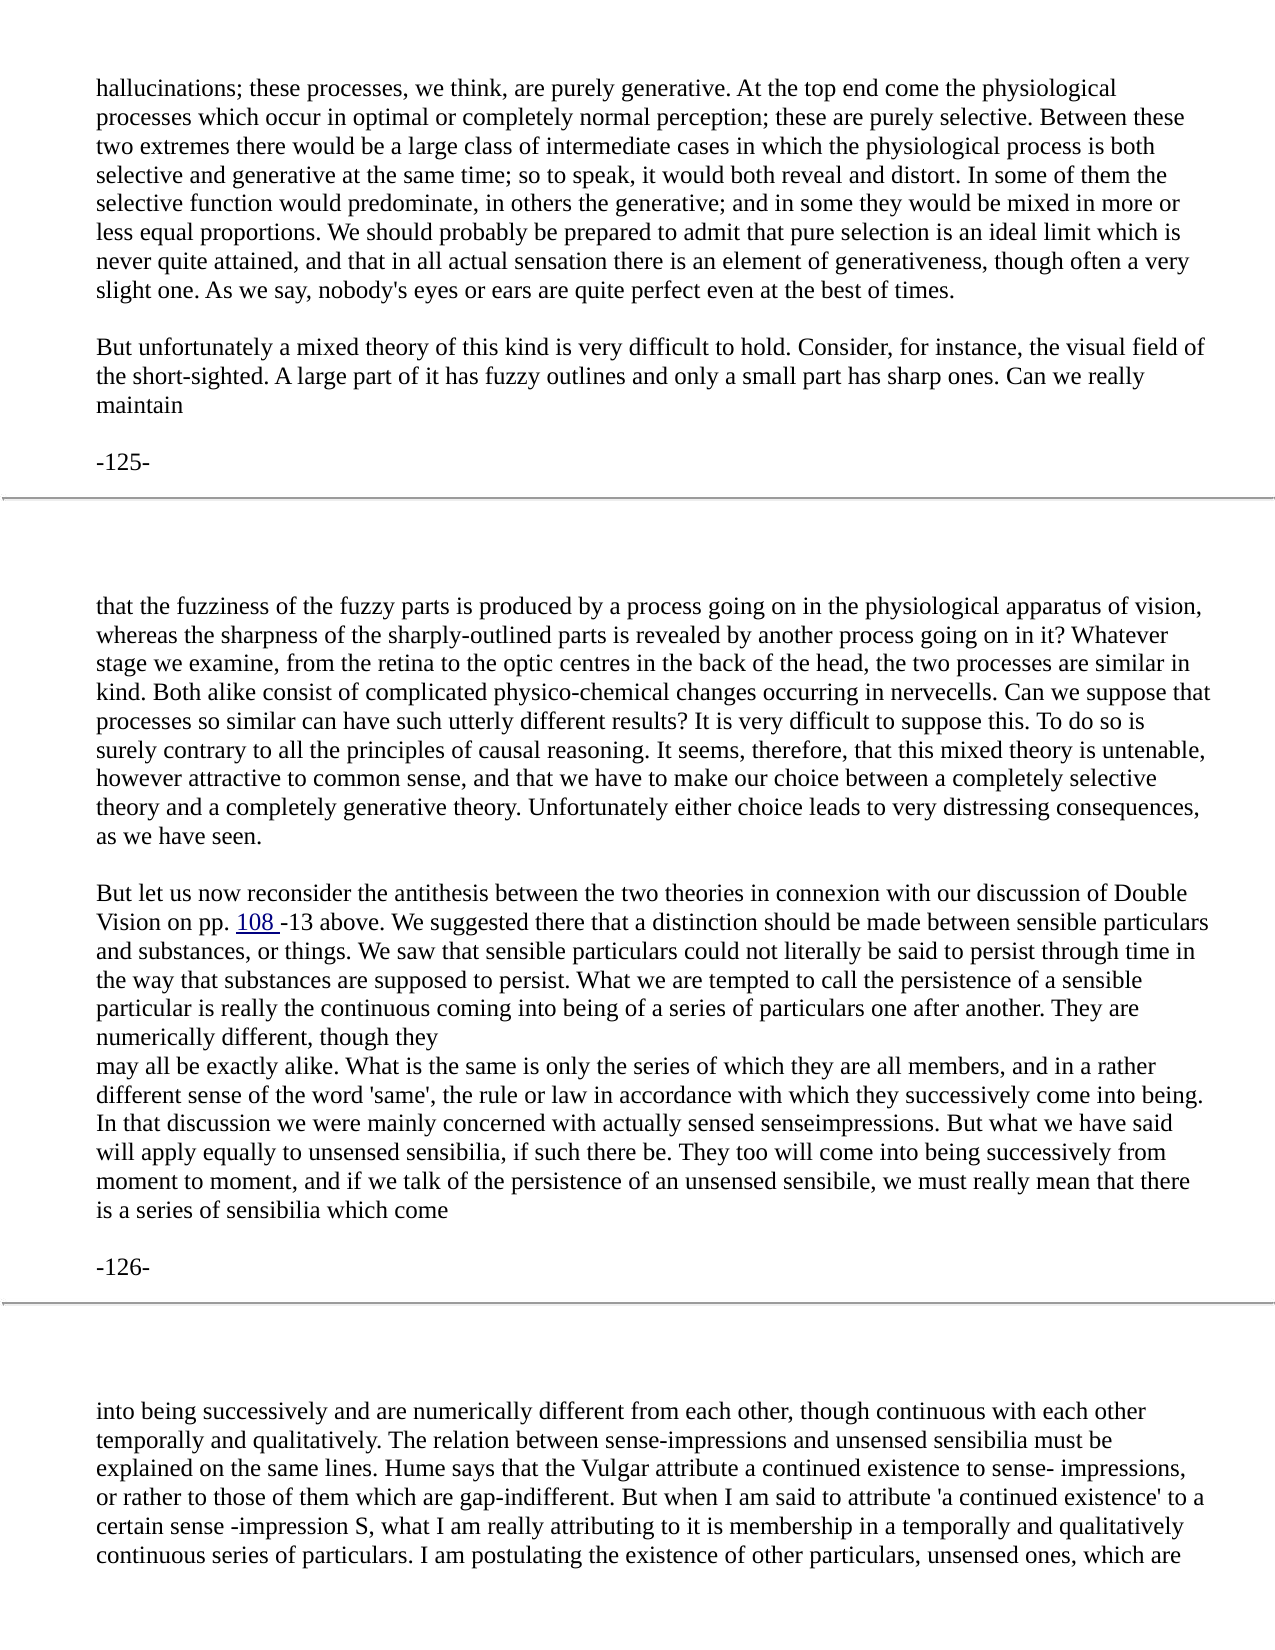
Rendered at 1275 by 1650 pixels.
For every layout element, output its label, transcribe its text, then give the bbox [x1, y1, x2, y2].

text hallucinations; these processes, we think, are purely generative. At the top end come the physiological processes which occur in optimal or completely normal perception; these are purely selective. Between these two extremes there would be a large class of intermediate cases in which the physiological process is both selective and generative at the same time; so to speak, it would both reveal and distort. In some of them the selective function would predominate, in others the generative; and in some they would be mixed in more or less equal proportions. We should probably be prepared to admit that pure selection is an ideal limit which is never quite attained, and that in all actual sensation there is an element of generativeness, though often a very slight one. As we say, nobody's eyes or ears are quite perfect even at the best of times. [96, 73, 1212, 303]
text into being successively and are numerically different from each other, though continuous with each other temporally and qualitatively. The relation between sense-impressions and unsensed sensibilia must be explained on the same lines. Hume says that the Vulgar attribute a continued existence to sense- impressions, or rather to those of them which are gap-indifferent. But when I am said to attribute 'a continued existence' to a certain sense -impression S, what I am really attributing to it is membership in a temporally and qualitatively continuous series of particulars. I am postulating the existence of other particulars, unsensed ones, which are [96, 1396, 1212, 1568]
text But unfortunately a mixed theory of this kind is very difficult to hold. Consider, for instance, the visual field of the short-sighted. A large part of it has fuzzy outlines and only a small part has sharp ones. Can we really maintain [96, 332, 1212, 418]
text may all be exactly alike. What is the same is only the series of which they are all members, and in a rather different sense of the word 'same', the rule or law in accordance with which they successively come into being. In that discussion we were mainly concerned with actually sensed senseimpressions. But what we have said will apply equally to unsensed sensibilia, if such there be. They too will come into being successively from moment to moment, and if we talk of the persistence of an unsensed sensibile, we must really mean that there is a series of sensibilia which come [96, 1051, 1212, 1223]
text But let us now reconsider the antithesis between the two theories in connexion with our discussion of Double Vision on pp. 108 -13 above. We suggested there that a distinction should be made between sensible particulars and substances, or things. We saw that sensible particulars could not literally be said to persist through time in the way that substances are supposed to persist. What we are tempted to call the persistence of a sensible particular is really the continuous coming into being of a series of particulars one after another. They are numerically different, though they [96, 878, 1212, 1051]
text -125- [96, 447, 1212, 476]
picture [0, 1298, 1275, 1308]
picture [0, 494, 1275, 503]
text that the fuzziness of the fuzzy parts is produced by a process going on in the physiological apparatus of vision, whereas the sharpness of the sharply-outlined parts is revealed by another process going on in it? Whatever stage we examine, from the retina to the optic centres in the back of the head, the two processes are similar in kind. Both alike consist of complicated physico-chemical changes occurring in nervecells. Can we suppose that processes so similar can have such utterly different results? It is very difficult to suppose this. To do so is surely contrary to all the principles of causal reasoning. It seems, therefore, that this mixed theory is untenable, however attractive to common sense, and that we have to make our choice between a completely selective theory and a completely generative theory. Unfortunately either choice leads to very distressing consequences, as we have seen. [96, 591, 1212, 850]
text -126- [96, 1252, 1212, 1281]
